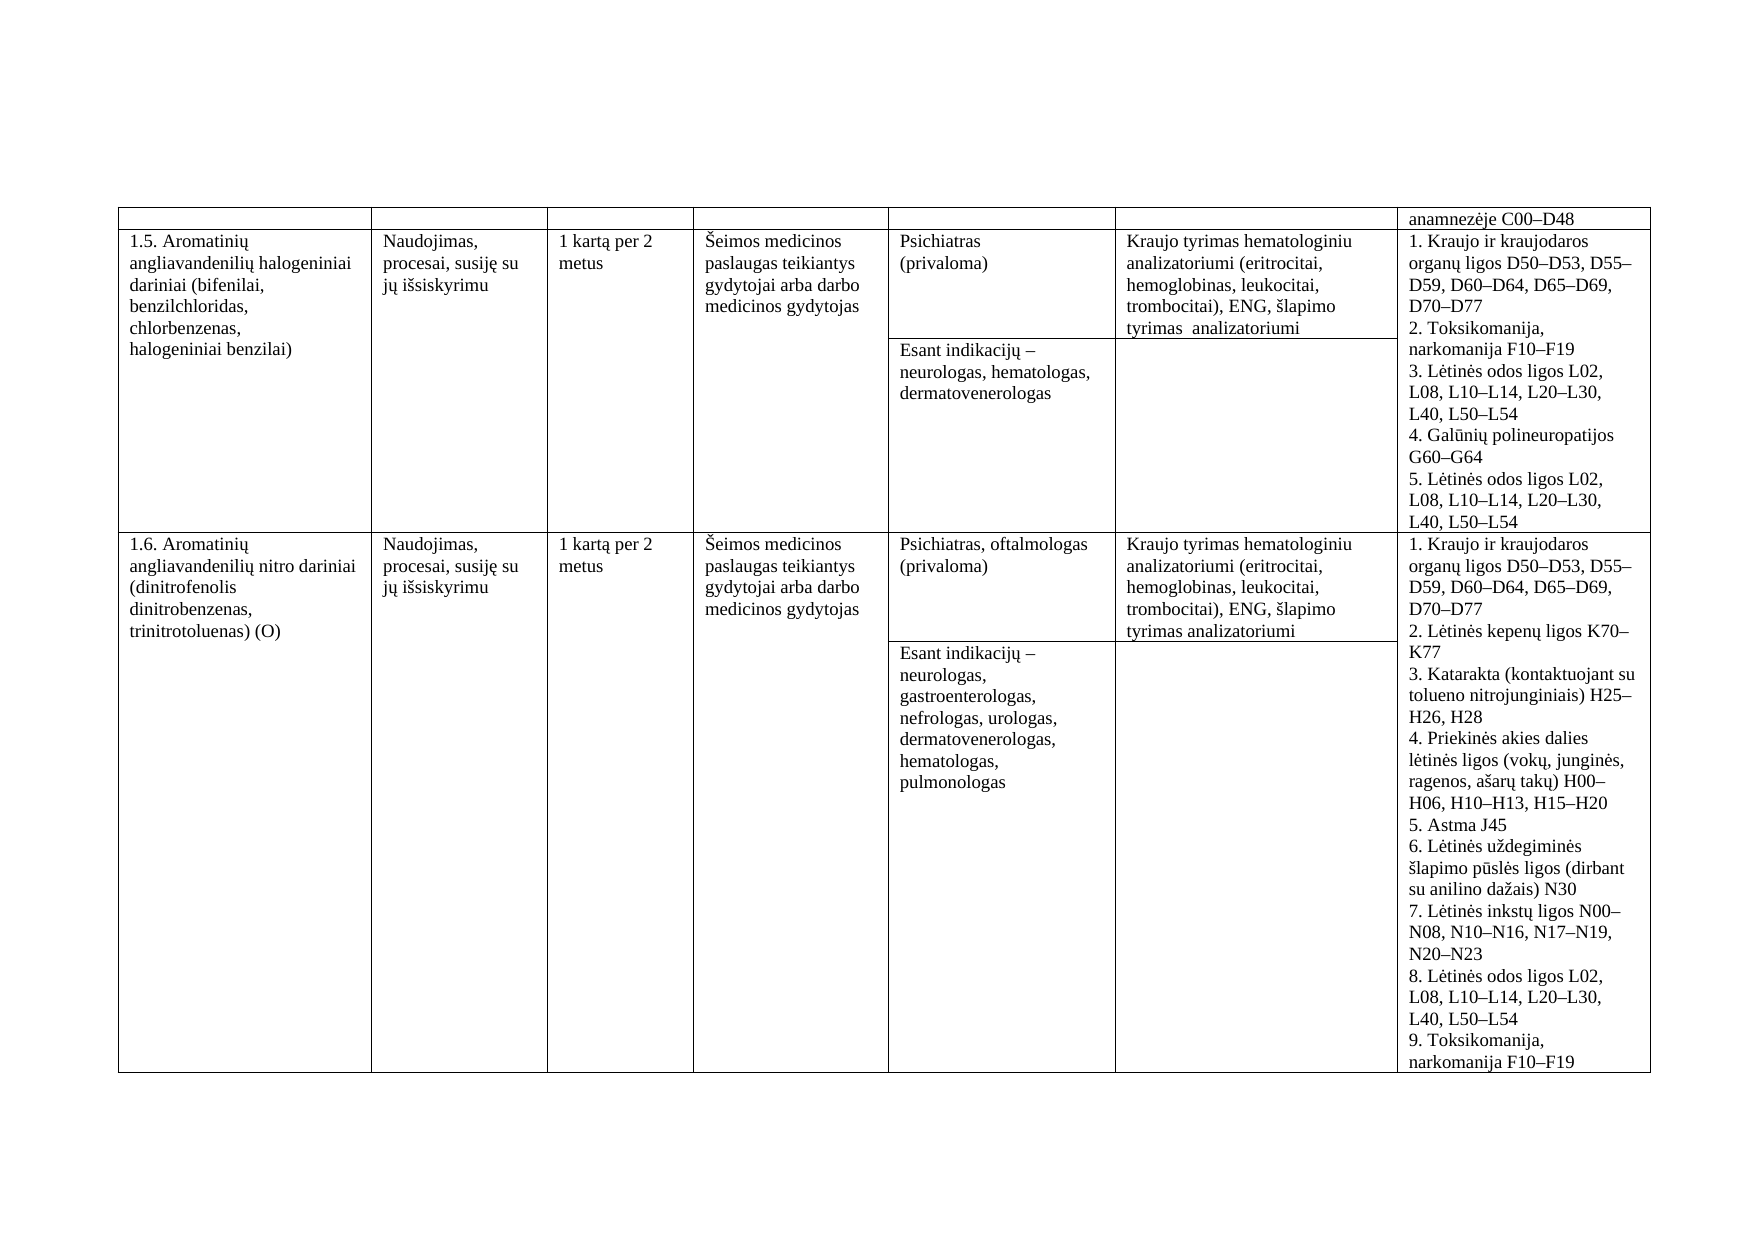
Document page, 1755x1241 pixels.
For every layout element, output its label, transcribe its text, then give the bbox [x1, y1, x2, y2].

table_cell Psichiatras (privaloma) [889, 230, 1115, 338]
table_cell [1116, 208, 1397, 229]
table_cell [694, 208, 888, 229]
table_cell 1. Kraujo ir kraujodaros organų ligos D50–D53, D55–D59, D60–D64, D65–D69, D70–D77 2. Toksikomanija, narkomanija F10–F19 3. Lėtinės odos ligos L02, L08, L10–L14, L20–L30, L40, L50–L54 4. Galūnių polineuropatijos G60–G64 5. Lėtinės odos ligos L02, L08, L10–L14, L20–L30, L40, L50–L54 [1398, 230, 1650, 532]
table_cell [889, 208, 1115, 229]
table_cell Naudojimas, procesai, susiję su jų išsiskyrimu [372, 533, 547, 1072]
table_cell 1 kartą per 2 metus [548, 533, 693, 1072]
table_cell 1.5. Aromatinių angliavandenilių halogeniniai dariniai (bifenilai, benzilchloridas, chlorbenzenas, halogeniniai benzilai) [119, 230, 371, 532]
table_cell Šeimos medicinos paslaugas teikiantys gydytojai arba darbo medicinos gydytojas [694, 230, 888, 532]
table_cell Kraujo tyrimas hematologiniu analizatoriumi (eritrocitai, hemoglobinas, leukocitai, trombocitai), ENG, šlapimo tyrimas analizatoriumi [1116, 230, 1397, 338]
table_cell Naudojimas, procesai, susiję su jų išsiskyrimu [372, 230, 547, 532]
table_cell [372, 208, 547, 229]
table_cell Psichiatras, oftalmologas (privaloma) [889, 533, 1115, 641]
table_cell Esant indikacijų –neurologas, gastroenterologas, nefrologas, urologas, dermatovenerologas, hematologas, pulmonologas [889, 642, 1115, 1072]
table_cell 1.6. Aromatinių angliavandenilių nitro dariniai (dinitrofenolis dinitrobenzenas, trinitrotoluenas) (O) [119, 533, 371, 1072]
table_cell [548, 208, 693, 229]
table_cell [1116, 642, 1397, 1072]
table_cell Kraujo tyrimas hematologiniu analizatoriumi (eritrocitai, hemoglobinas, leukocitai, trombocitai), ENG, šlapimo tyrimas analizatoriumi [1116, 533, 1397, 641]
table_cell 1 kartą per 2 metus [548, 230, 693, 532]
table_cell 1. Kraujo ir kraujodaros organų ligos D50–D53, D55–D59, D60–D64, D65–D69, D70–D77 2. Lėtinės kepenų ligos K70–K77 3. Katarakta (kontaktuojant su tolueno nitrojunginiais) H25–H26, H28 4. Priekinės akies dalies lėtinės ligos (vokų, junginės, ragenos, ašarų takų) H00–H06, H10–H13, H15–H20 5. Astma J45 6. Lėtinės uždegiminės šlapimo pūslės ligos (dirbant su anilino dažais) N30 7. Lėtinės inkstų ligos N00–N08, N10–N16, N17–N19, N20–N23 8. Lėtinės odos ligos L02, L08, L10–L14, L20–L30, L40, L50–L54 9. Toksikomanija, narkomanija F10–F19 [1398, 533, 1650, 1072]
table_cell [119, 208, 371, 229]
table_cell [1116, 339, 1397, 532]
table_cell anamnezėje C00–D48 [1398, 208, 1650, 229]
table_cell Šeimos medicinos paslaugas teikiantys gydytojai arba darbo medicinos gydytojas [694, 533, 888, 1072]
table_cell Esant indikacijų –neurologas, hematologas, dermatovenerologas [889, 339, 1115, 532]
